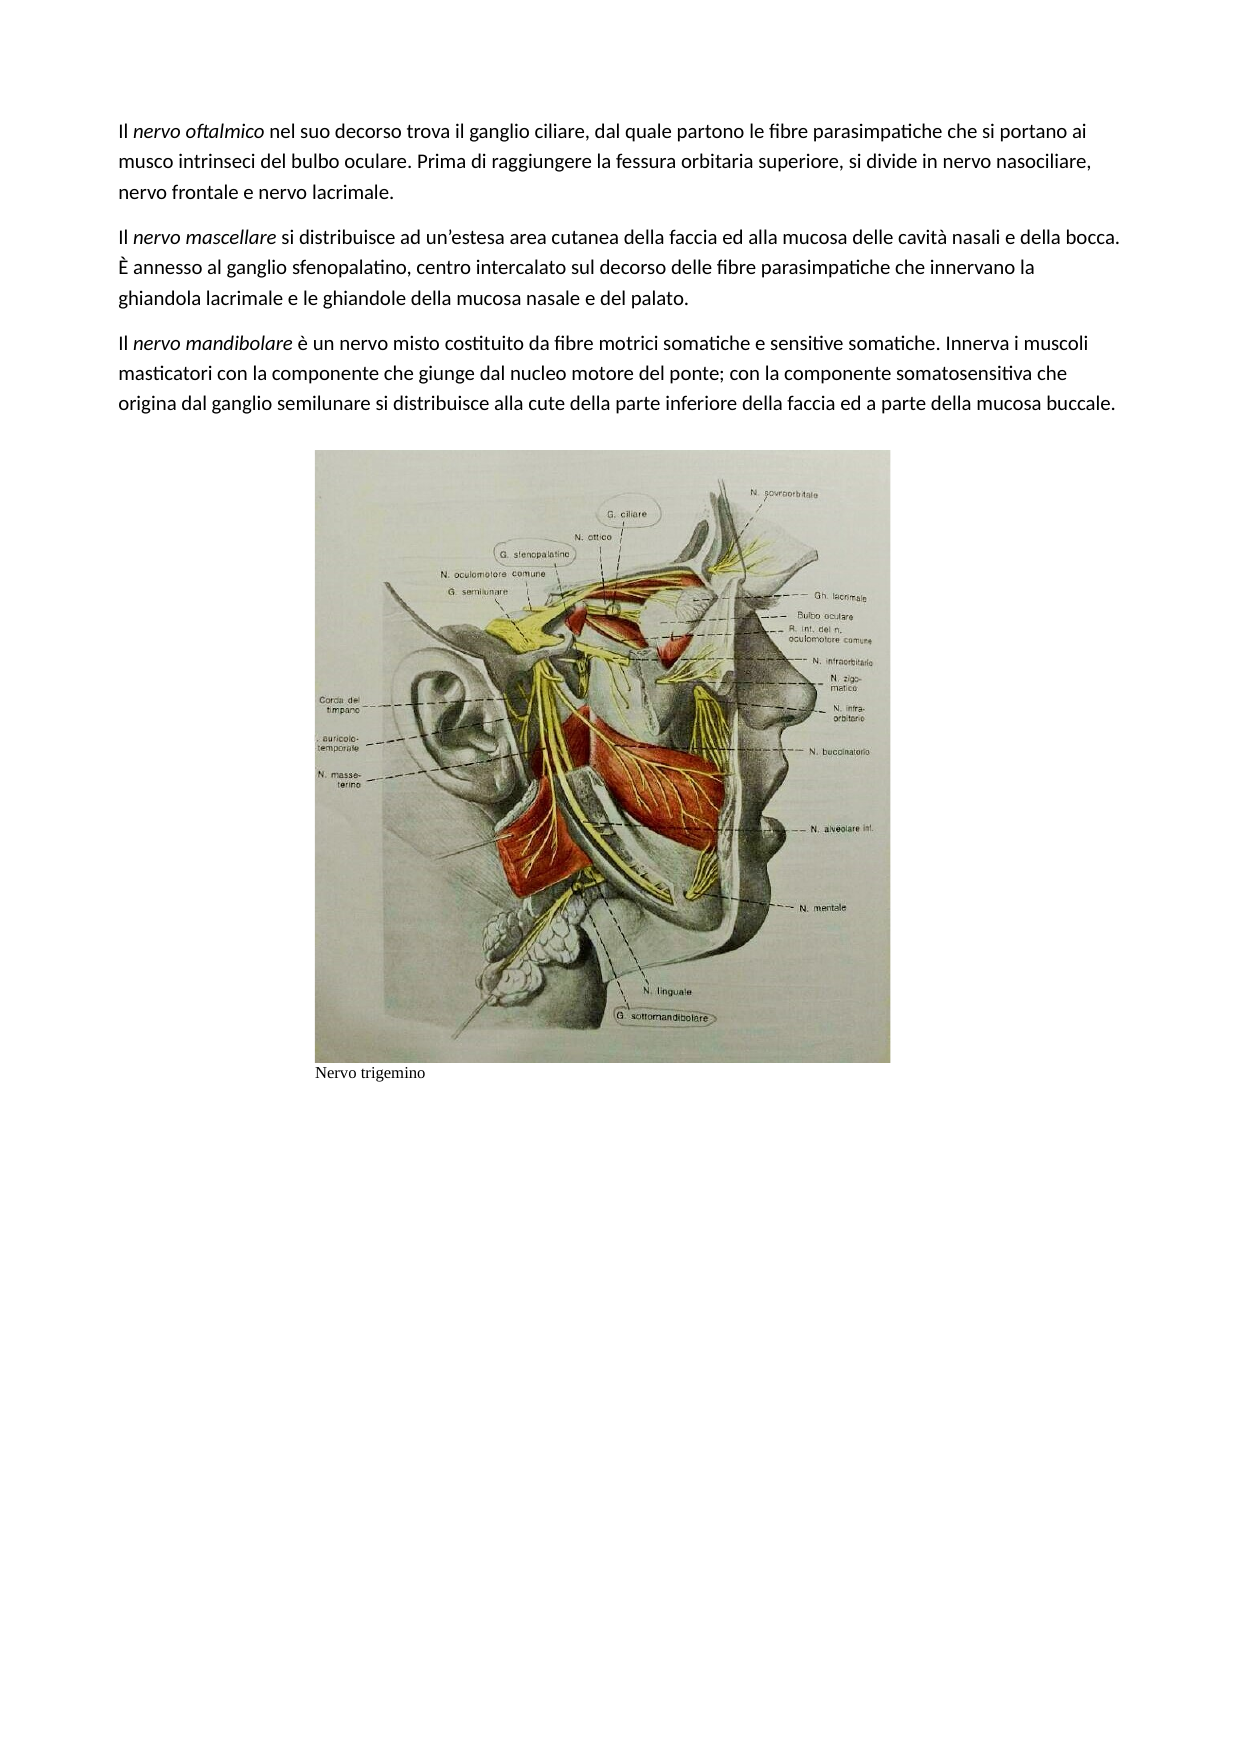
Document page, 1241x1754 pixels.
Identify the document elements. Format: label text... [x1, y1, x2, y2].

text Nervo trigemino [315, 1063, 890, 1082]
text Il nervo oftalmico nel suo decorso trova il ganglio ciliare, dal quale partono le fibre parasimpatiche che si portano ai musco intrinseci del bulbo oculare. Prima di raggiungere la fessura orbitaria superiore, si divide in nervo nasociliare, nervo frontale e nervo lacrimale. [118, 118, 1122, 204]
picture [314, 450, 891, 1063]
text Il nervo mandibolare è un nervo misto costituito da fibre motrici somatiche e sensitive somatiche. Innerva i muscoli masticatori con la componente che giunge dal nucleo motore del ponte; con la componente somatosensitiva che origina dal ganglio semilunare si distribuisce alla cute della parte inferiore della faccia ed a parte della mucosa buccale. [118, 330, 1122, 416]
text Il nervo mascellare si distribuisce ad un’estesa area cutanea della faccia ed alla mucosa delle cavità nasali e della bocca. È annesso al ganglio sfenopalatino, centro intercalato sul decorso delle fibre parasimpatiche che innervano la ghiandola lacrimale e le ghiandole della mucosa nasale e del palato. [118, 224, 1122, 310]
